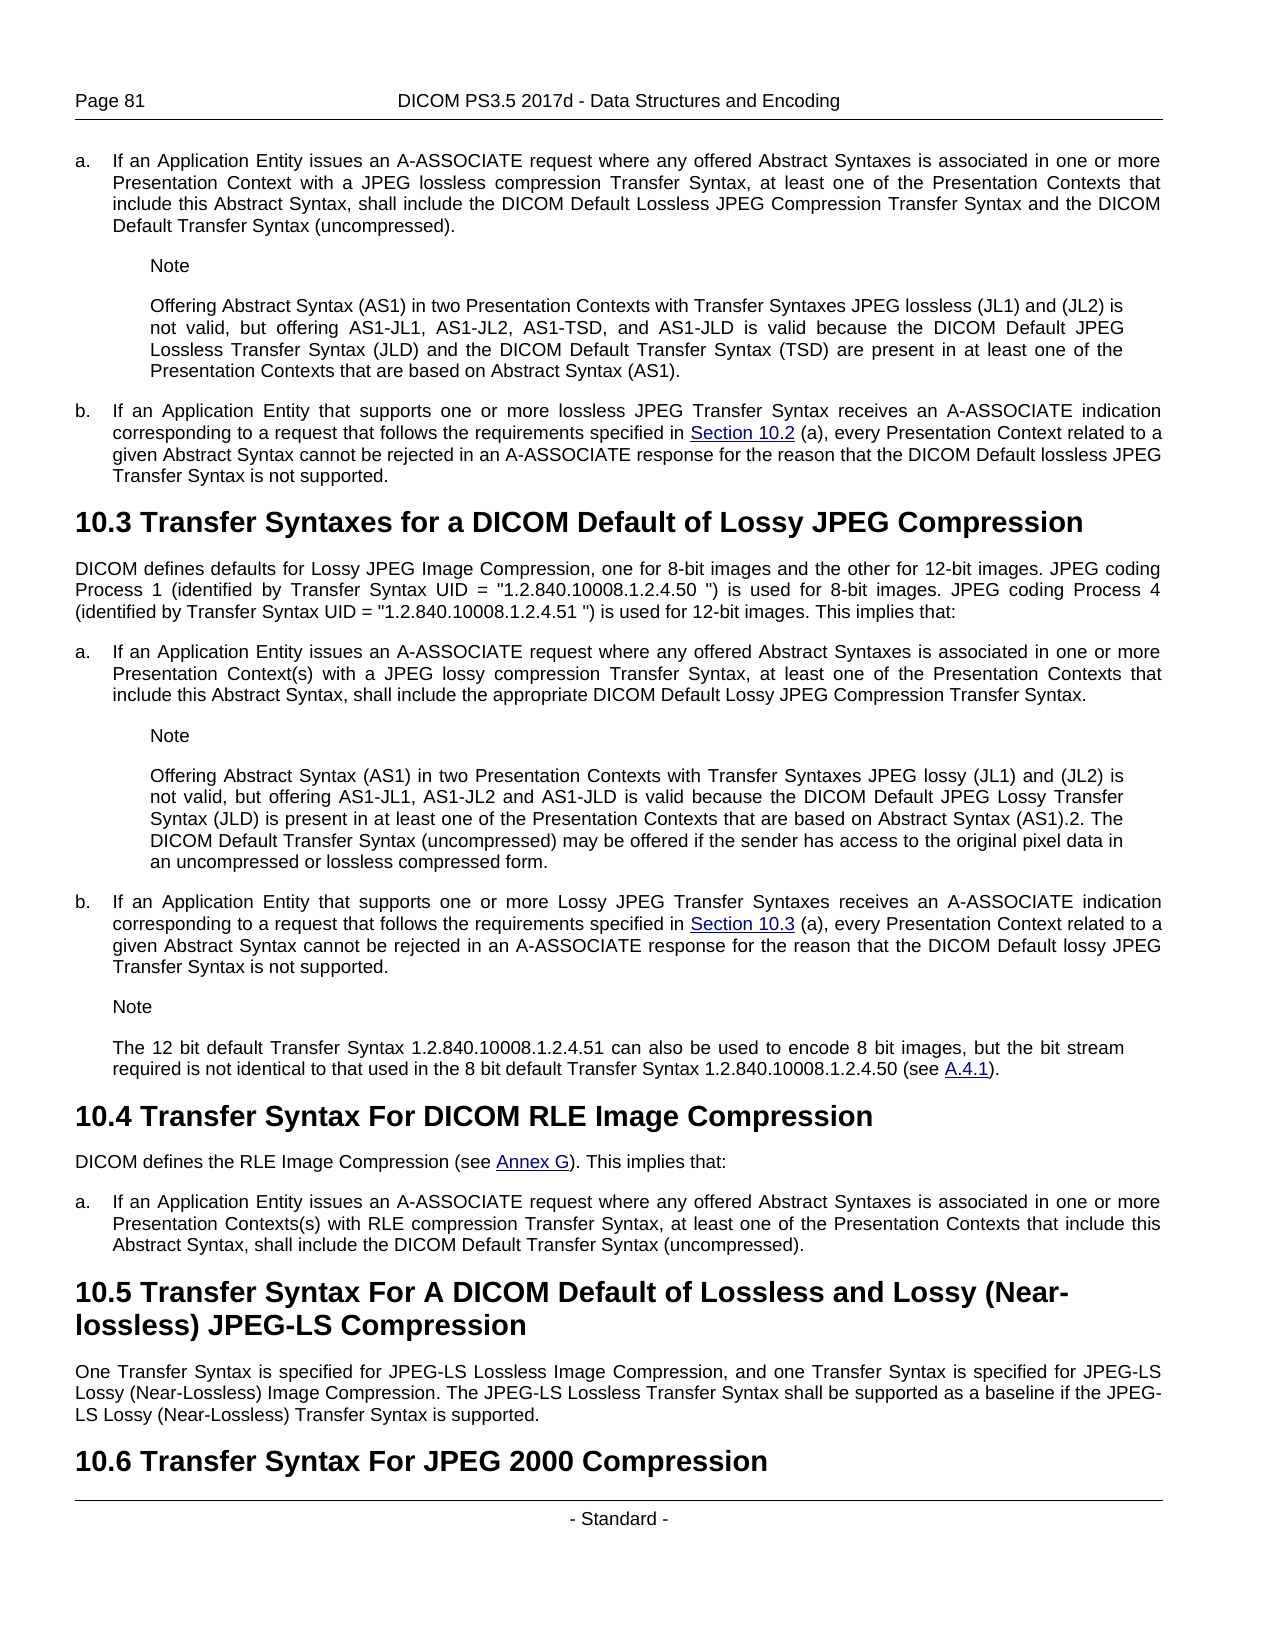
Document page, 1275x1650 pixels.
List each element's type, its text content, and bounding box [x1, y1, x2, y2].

list Offering Abstract Syntax (AS1) in two Presentation Contexts with Transfer Syntaxes JPEG lossy (JL1) and (JL2) is not valid, but offering AS1-JL1, AS1-JL2 and AS1-JLD is valid because the DICOM Default JPEG Lossy Transfer Syntax (JLD) is present in at least one of the Presentation Contexts that are based on Abstract Syntax (AS1).2. The DICOM Default Transfer Syntax (uncompressed) may be offered if the sender has access to the original pixel data in an uncompressed or lossless compressed form. [112, 765, 1125, 873]
text 10.4 Transfer Syntax For DICOM RLE Image Compression [75, 1098, 1162, 1132]
list If an Application Entity issues an A-ASSOCIATE request where any offered Abstract Syntaxes is associated in one or more Presentation Contexts(s) with RLE compression Transfer Syntax, at least one of the Presentation Contexts that include this Abstract Syntax, shall include the DICOM Default Transfer Syntax (uncompressed). [75, 1191, 1162, 1256]
list If an Application Entity that supports one or more lossless JPEG Transfer Syntax receives an A-ASSOCIATE indication corresponding to a request that follows the requirements specified in Section 10.2 (a), every Presentation Context related to a given Abstract Syntax cannot be rejected in an A-ASSOCIATE response for the reason that the DICOM Default lossless JPEG Transfer Syntax is not supported. [75, 400, 1162, 487]
list Offering Abstract Syntax (AS1) in two Presentation Contexts with Transfer Syntaxes JPEG lossless (JL1) and (JL2) is not valid, but offering AS1-JL1, AS1-JL2, AS1-TSD, and AS1-JLD is valid because the DICOM Default JPEG Lossless Transfer Syntax (JLD) and the DICOM Default Transfer Syntax (TSD) are present in at least one of the Presentation Contexts that are based on Abstract Syntax (AS1). [112, 295, 1125, 382]
text 10.6 Transfer Syntax For JPEG 2000 Compression [75, 1444, 1162, 1477]
text 10.3 Transfer Syntaxes for a DICOM Default of Lossy JPEG Compression [75, 505, 1162, 539]
text DICOM defines the RLE Image Compression (see Annex G). This implies that: [75, 1151, 1162, 1172]
list If an Application Entity issues an A-ASSOCIATE request where any offered Abstract Syntaxes is associated in one or more Presentation Context(s) with a JPEG lossy compression Transfer Syntax, at least one of the Presentation Contexts that include this Abstract Syntax, shall include the appropriate DICOM Default Lossy JPEG Compression Transfer Syntax. [75, 641, 1162, 706]
text One Transfer Syntax is specified for JPEG-LS Lossless Image Compression, and one Transfer Syntax is specified for JPEG-LS Lossy (Near-Lossless) Image Compression. The JPEG-LS Lossless Transfer Syntax shall be supported as a baseline if the JPEG-LS Lossy (Near-Lossless) Transfer Syntax is supported. [75, 1360, 1162, 1425]
text 10.5 Transfer Syntax For A DICOM Default of Lossless and Lossy (Near-lossless) JPEG-LS Compression [75, 1274, 1162, 1342]
list If an Application Entity issues an A-ASSOCIATE request where any offered Abstract Syntaxes is associated in one or more Presentation Context with a JPEG lossless compression Transfer Syntax, at least one of the Presentation Contexts that include this Abstract Syntax, shall include the DICOM Default Lossless JPEG Compression Transfer Syntax and the DICOM Default Transfer Syntax (uncompressed). [75, 150, 1162, 236]
text The 12 bit default Transfer Syntax 1.2.840.10008.1.2.4.51 can also be used to encode 8 bit images, but the bit stream required is not identical to that used in the 8 bit default Transfer Syntax 1.2.840.10008.1.2.4.50 (see A.4.1). [112, 1037, 1125, 1080]
text Note [112, 996, 1125, 1018]
list If an Application Entity that supports one or more Lossy JPEG Transfer Syntaxes receives an A-ASSOCIATE indication corresponding to a request that follows the requirements specified in Section 10.3 (a), every Presentation Context related to a given Abstract Syntax cannot be rejected in an A-ASSOCIATE response for the reason that the DICOM Default lossy JPEG Transfer Syntax is not supported. [75, 891, 1162, 978]
list Note [112, 724, 1125, 746]
list Note [112, 255, 1125, 277]
text DICOM defines defaults for Lossy JPEG Image Compression, one for 8-bit images and the other for 12-bit images. JPEG coding Process 1 (identified by Transfer Syntax UID = "1.2.840.10008.1.2.4.50 ") is used for 8-bit images. JPEG coding Process 4 (identified by Transfer Syntax UID = "1.2.840.10008.1.2.4.51 ") is used for 12-bit images. This implies that: [75, 558, 1162, 622]
